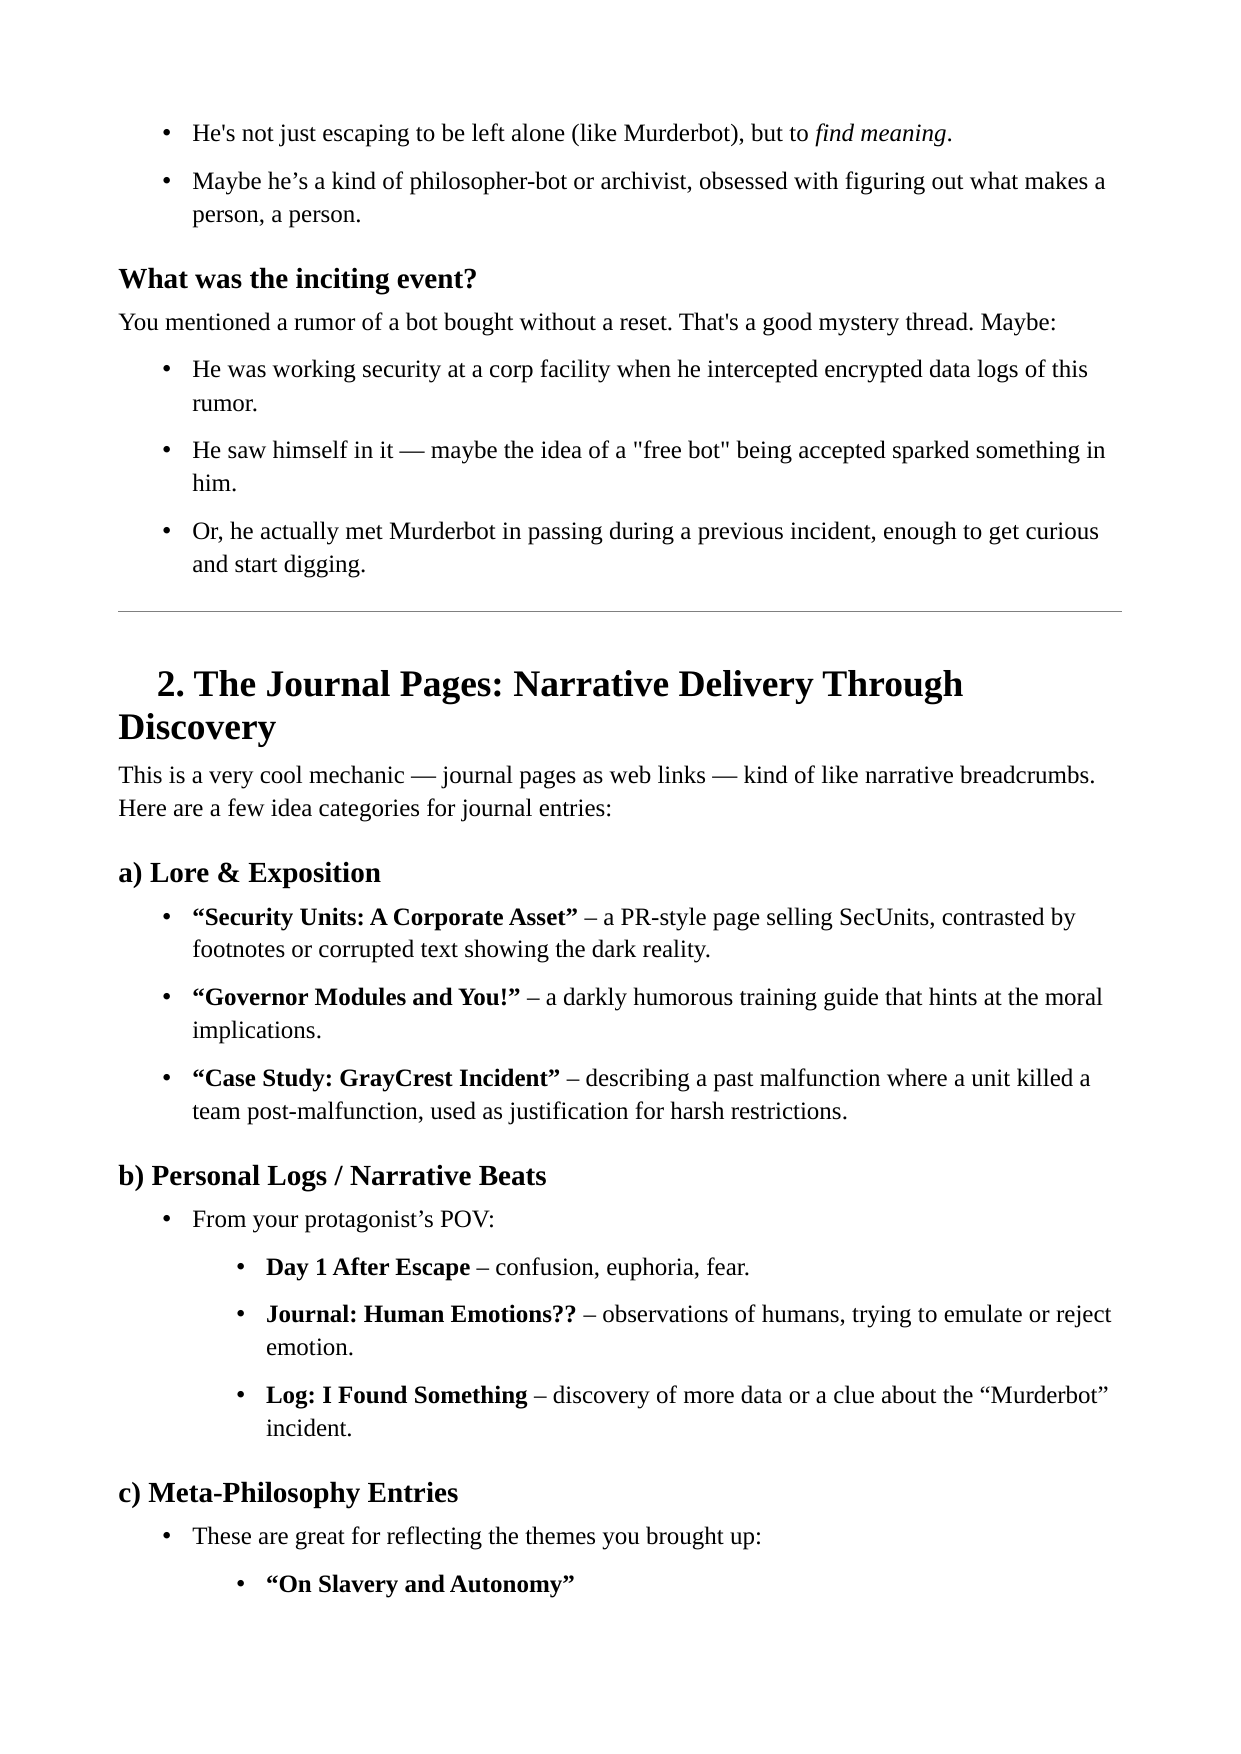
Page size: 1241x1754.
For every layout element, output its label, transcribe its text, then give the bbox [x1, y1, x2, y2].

list “Case Study: GrayCrest Incident” – describing a past malfunction where a unit killed a team post-malfunction, used as justification for harsh restrictions. [162, 1063, 1122, 1124]
list “Security Units: A Corporate Asset” – a PR-style page selling SecUnits, contrasted by footnotes or corrupted text showing the dark reality. [162, 902, 1122, 963]
text You mentioned a rumor of a bot bought without a reset. That's a good mystery thread. Maybe: [118, 307, 1122, 336]
subtitle b) Personal Logs / Narrative Beats [118, 1158, 1122, 1192]
subtitle a) Lore & Exposition [118, 856, 1122, 889]
list “Governor Modules and You!” – a darkly humorous training guide that hints at the moral implications. [162, 982, 1122, 1044]
text This is a very cool mechanic — journal pages as web links — kind of like narrative breadcrumbs. Here are a few idea categories for journal entries: [118, 760, 1122, 822]
list He was working security at a corp facility when he intercepted encrypted data logs of this rumor. [162, 354, 1122, 416]
list “On Slavery and Autonomy” [236, 1569, 1122, 1597]
list Maybe he’s a kind of philosopher-bot or archivist, obsessed with figuring out what makes a person, a person. [162, 166, 1122, 227]
list He saw himself in it — maybe the idea of a "free bot" being accepted sparked something in him. [162, 435, 1122, 497]
list From your protagonist’s POV: [162, 1204, 1122, 1233]
list Log: I Found Something – discovery of more data or a clue about the “Murderbot” incident. [236, 1380, 1122, 1442]
list Or, he actually met Murderbot in passing during a previous incident, enough to get curious and start digging. [162, 516, 1122, 578]
list These are great for reflecting the themes you brought up: [162, 1521, 1122, 1550]
list Day 1 After Escape – confusion, euphoria, fear. [236, 1252, 1122, 1280]
list Journal: Human Emotions?? – observations of humans, trying to emulate or reject emotion. [236, 1299, 1122, 1361]
subtitle 🔎 2. The Journal Pages: Narrative Delivery Through Discovery [118, 662, 1122, 748]
subtitle What was the inciting event? [118, 261, 1122, 294]
subtitle c) Meta-Philosophy Entries [118, 1475, 1122, 1509]
list He's not just escaping to be left alone (like Murderbot), but to find meaning. [162, 118, 1122, 147]
